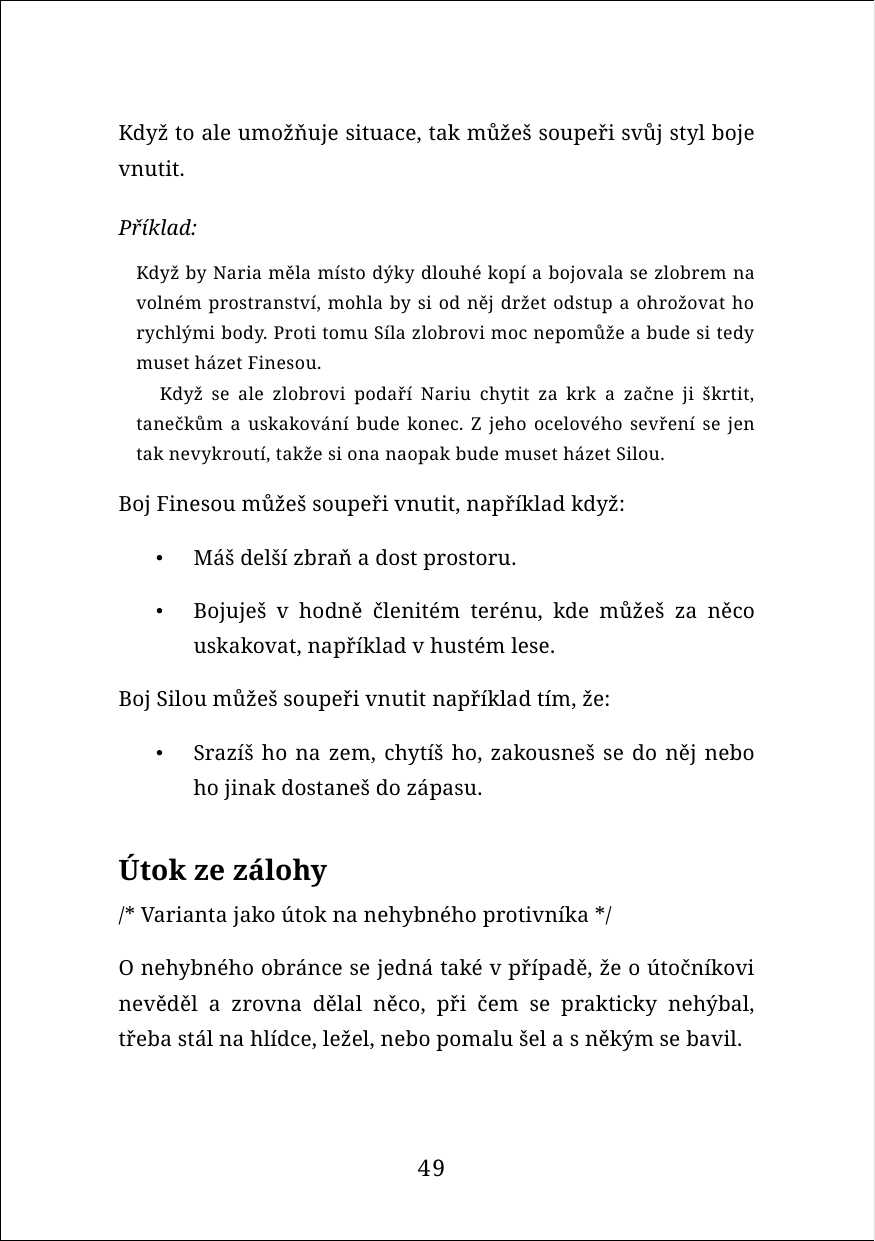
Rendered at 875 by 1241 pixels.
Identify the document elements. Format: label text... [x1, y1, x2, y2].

list Bojuješ v hodně členitém terénu, kde můžeš za něco uskakovat, například v hustém lese. [156, 596, 756, 660]
list Máš delší zbraň a dost prostoru. [156, 543, 756, 571]
text Když by Naria měla místo dýky dlouhé kopí a bojovala se zlobrem na volném prostranství, mohla by si od něj držet odstup a ohrožovat ho rychlými body. Proti tomu Síla zlobrovi moc nepomůže a bude si tedy muset házet Finesou. Když se ale zlobrovi podaří Nariu chytit za krk a začne ji škrtit, tanečkům a uskakování bude konec. Z jeho ocelového sevření se jen tak nevykroutí, takže si ona naopak bude muset házet Silou. [136, 260, 756, 466]
text /* Varianta jako útok na nehybného protivníka */ [118, 900, 756, 929]
list Srazíš ho na zem, chytíš ho, zakousneš se do něj nebo ho jinak dostaneš do zápasu. [156, 738, 756, 802]
text Boj Finesou můžeš soupeři vnutit, například když: [118, 489, 756, 518]
text O nehybného obránce se jedná také v případě, že o útočníkovi nevěděl a zrovna dělal něco, při čem se prakticky nehýbal, třeba stál na hlídce, ležel, nebo pomalu šel a s někým se bavil. [118, 953, 756, 1053]
text Příklad: [118, 213, 756, 241]
text Když to ale umožňuje situace, tak můžeš soupeři svůj styl boje vnutit. [118, 118, 756, 182]
subtitle Útok ze zálohy [118, 850, 756, 888]
text Boj Silou můžeš soupeři vnutit například tím, že: [118, 684, 756, 713]
